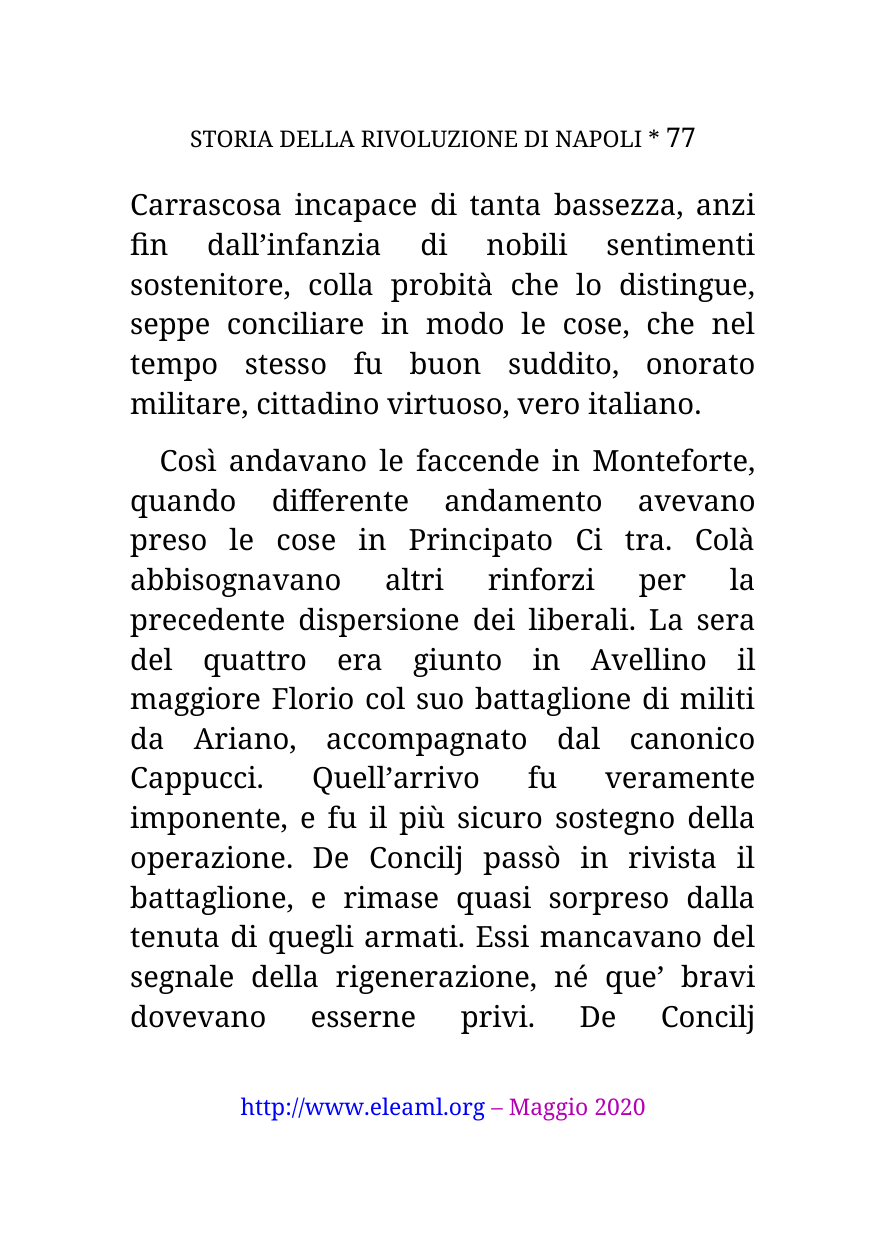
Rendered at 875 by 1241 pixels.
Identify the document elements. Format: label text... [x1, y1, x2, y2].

text Così andavano le faccende in Monteforte, quando differente andamento avevano preso le cose in Principato Ci tra. Colà abbisognavano altri rinforzi per la precedente dispersione dei liberali. La sera del quattro era giunto in Avellino il maggiore Florio col suo battaglione di militi da Ariano, accompagnato dal canonico Cappucci. Quell’arrivo fu veramente imponente, e fu il più sicuro sostegno della operazione. De Concilj passò in rivista il battaglione, e rimase quasi sorpreso dalla tenuta di quegli armati. Essi mancavano del segnale della rigenerazione, né que’ bravi dovevano esserne privi. De Concilj [130, 440, 756, 1036]
text Carrascosa incapace di tanta bassezza, anzi fin dall’infanzia di nobili sentimenti sostenitore, colla probità che lo distingue, seppe conciliare in modo le cose, che nel tempo stesso fu buon suddito, onorato militare, cittadino virtuoso, vero italiano. [130, 184, 756, 423]
